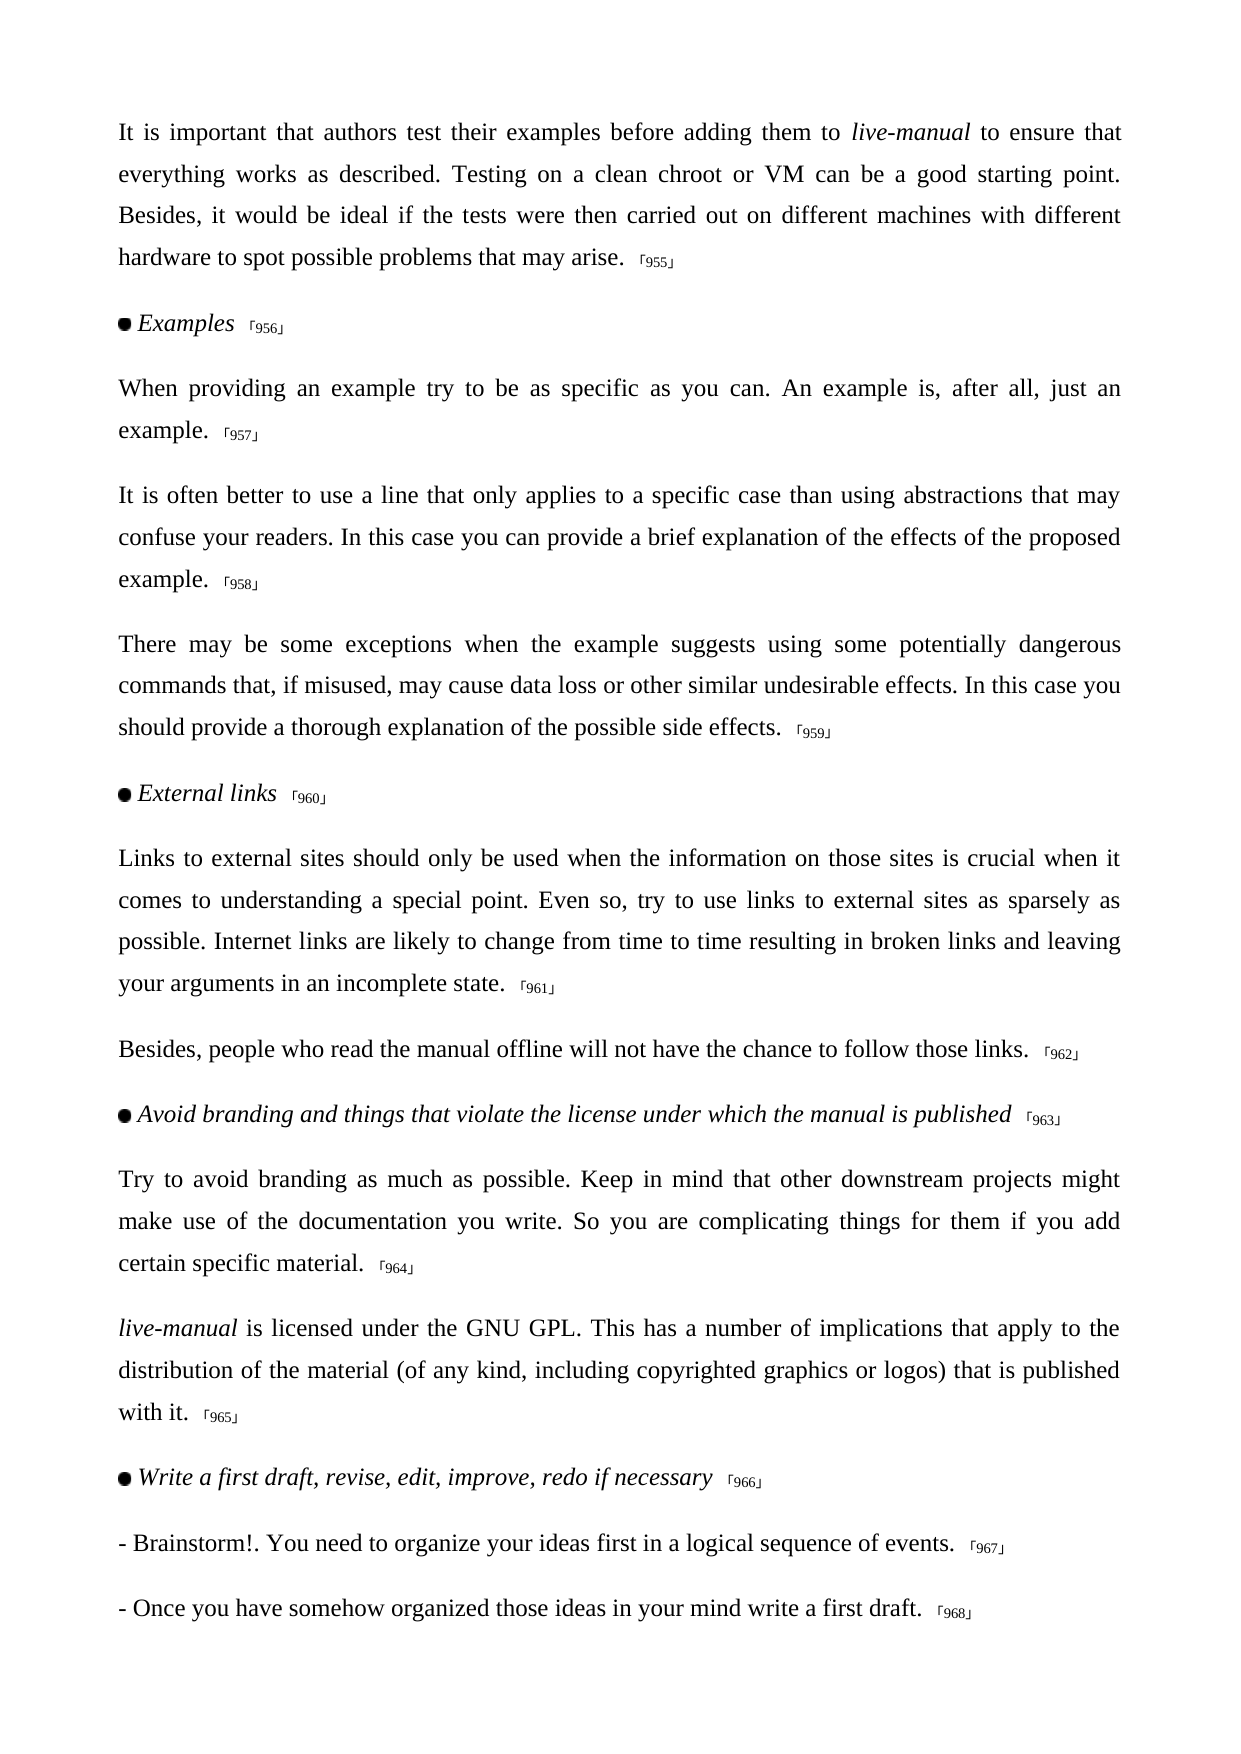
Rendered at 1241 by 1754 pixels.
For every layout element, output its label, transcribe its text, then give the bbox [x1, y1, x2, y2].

text Besides, people who read the manual offline will not have the chance to follow those links. 「962」 [118, 1034, 1122, 1062]
text - Brainstorm!. You need to organize your ideas first in a logical sequence of events. 「967」 [118, 1528, 1122, 1557]
picture [118, 788, 132, 802]
picture [118, 318, 132, 331]
text - Once you have somehow organized those ideas in your mind write a first draft. 「968」 [118, 1594, 1122, 1622]
text There may be some exceptions when the example suggests using some potentially dangerous commands that, if misused, may cause data loss or other similar undesirable effects. In this case you should provide a thorough explanation of the possible side effects. 「959」 [118, 630, 1122, 741]
picture [118, 1109, 132, 1123]
text Try to avoid branding as much as possible. Keep in mind that other downstream projects might make use of the documentation you write. So you are complicating things for them if you add certain specific material. 「964」 [118, 1166, 1122, 1277]
text External links 「960」 [118, 779, 1122, 807]
text Avoid branding and things that violate the license under which the manual is published 「963」 [118, 1100, 1122, 1128]
text It is often better to use a line that only applies to a specific case than using abstractions that may confuse your readers. In this case you can provide a brief explanation of the effects of the proposed example. 「958」 [118, 481, 1122, 592]
text Write a first draft, revise, edit, improve, redo if necessary 「966」 [118, 1463, 1122, 1491]
text live-manual is licensed under the GNU GPL. This has a number of implications that apply to the distribution of the material (of any kind, including copyrighted graphics or logos) that is published with it. 「965」 [118, 1314, 1122, 1426]
text When providing an example try to be as specific as you can. An example is, after all, just an example. 「957」 [118, 374, 1122, 444]
text It is important that authors test their examples before adding them to live-manual to ensure that everything works as described. Testing on a clean chroot or VM can be a good starting point. Besides, it would be ideal if the tests were then carried out on different machines with different hardware to spot possible problems that may arise. 「955」 [118, 118, 1122, 271]
text Examples 「956」 [118, 308, 1122, 336]
text Links to external sites should only be used when the information on those sites is crucial when it comes to understanding a special point. Even so, try to use links to external sites as sparsely as possible. Internet links are likely to change from time to time resulting in broken links and leaving your arguments in an incomplete state. 「961」 [118, 844, 1122, 997]
picture [118, 1472, 132, 1486]
